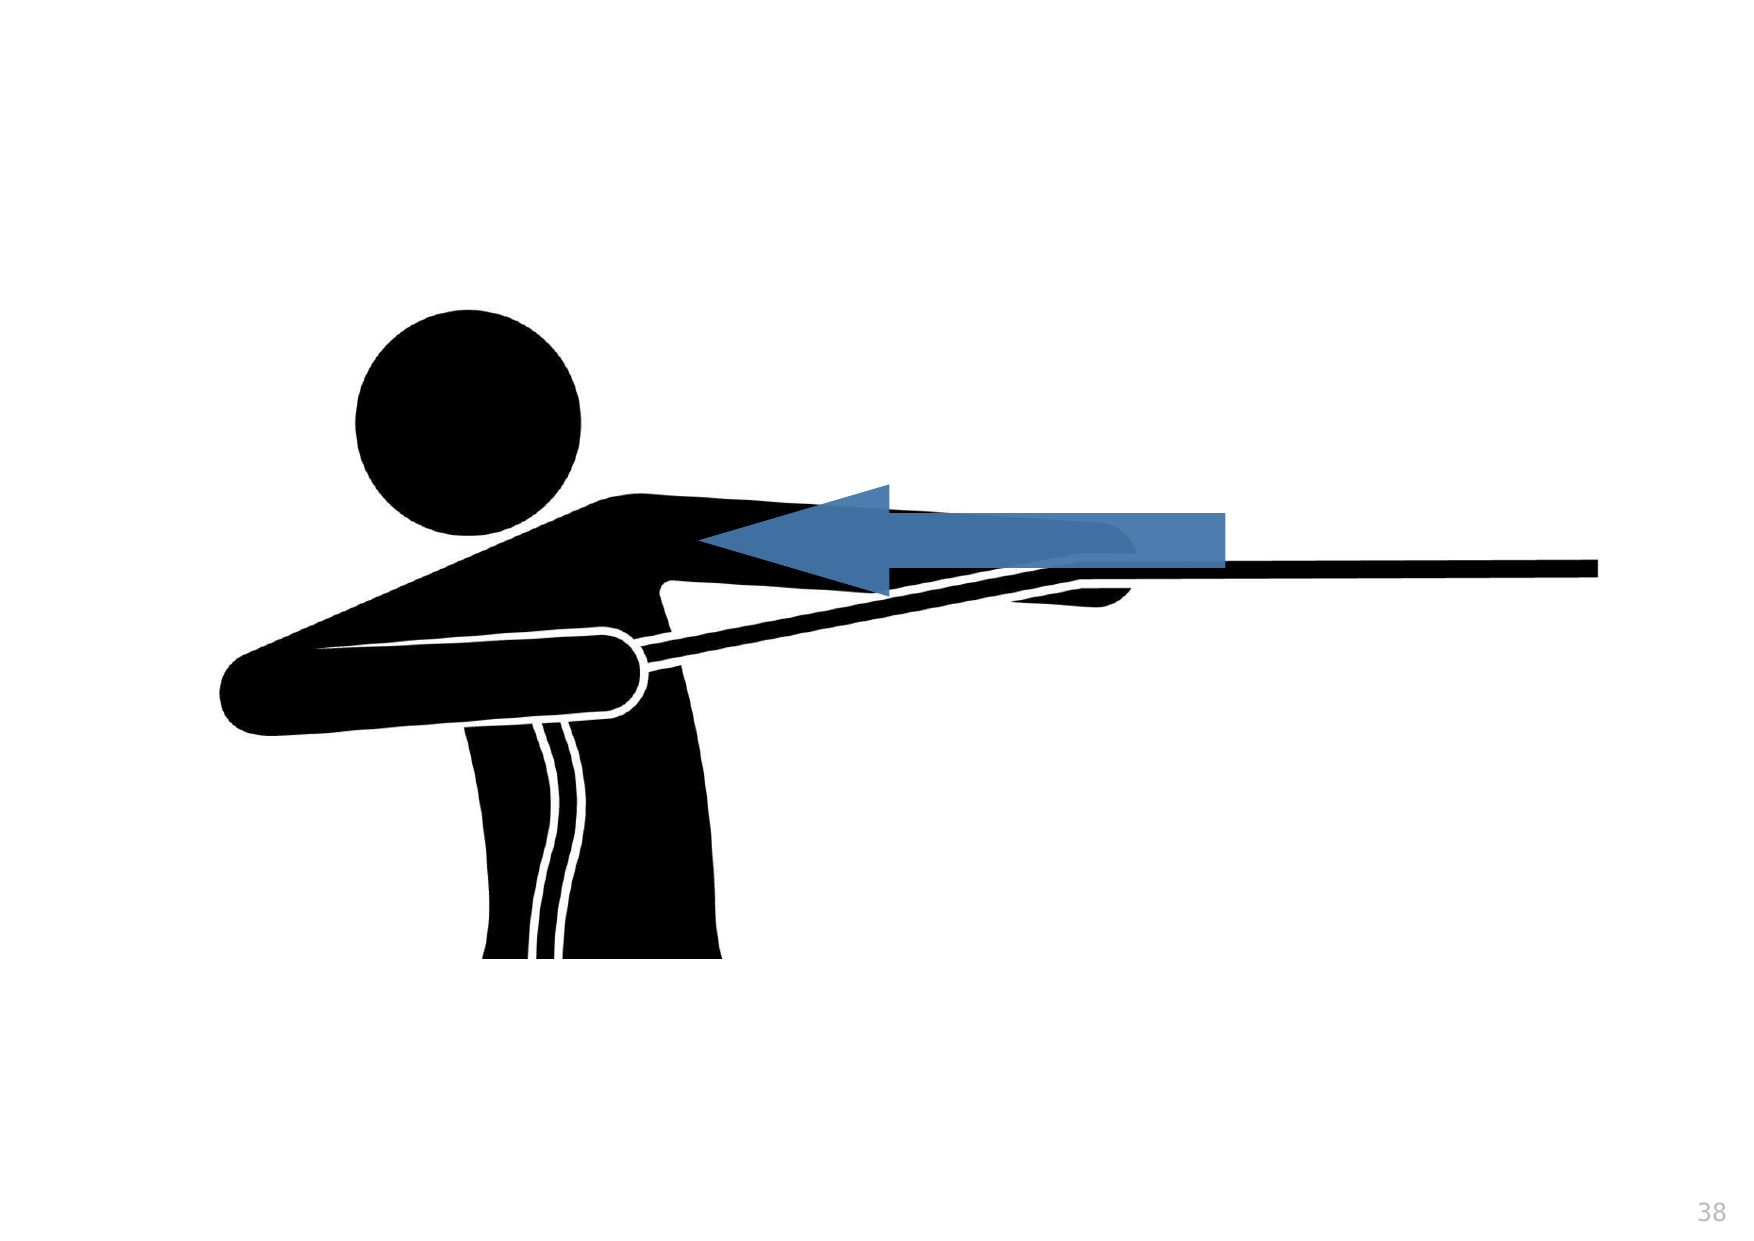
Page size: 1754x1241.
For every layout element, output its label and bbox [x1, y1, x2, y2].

text_box [698, 484, 1226, 597]
picture [207, 299, 1606, 960]
